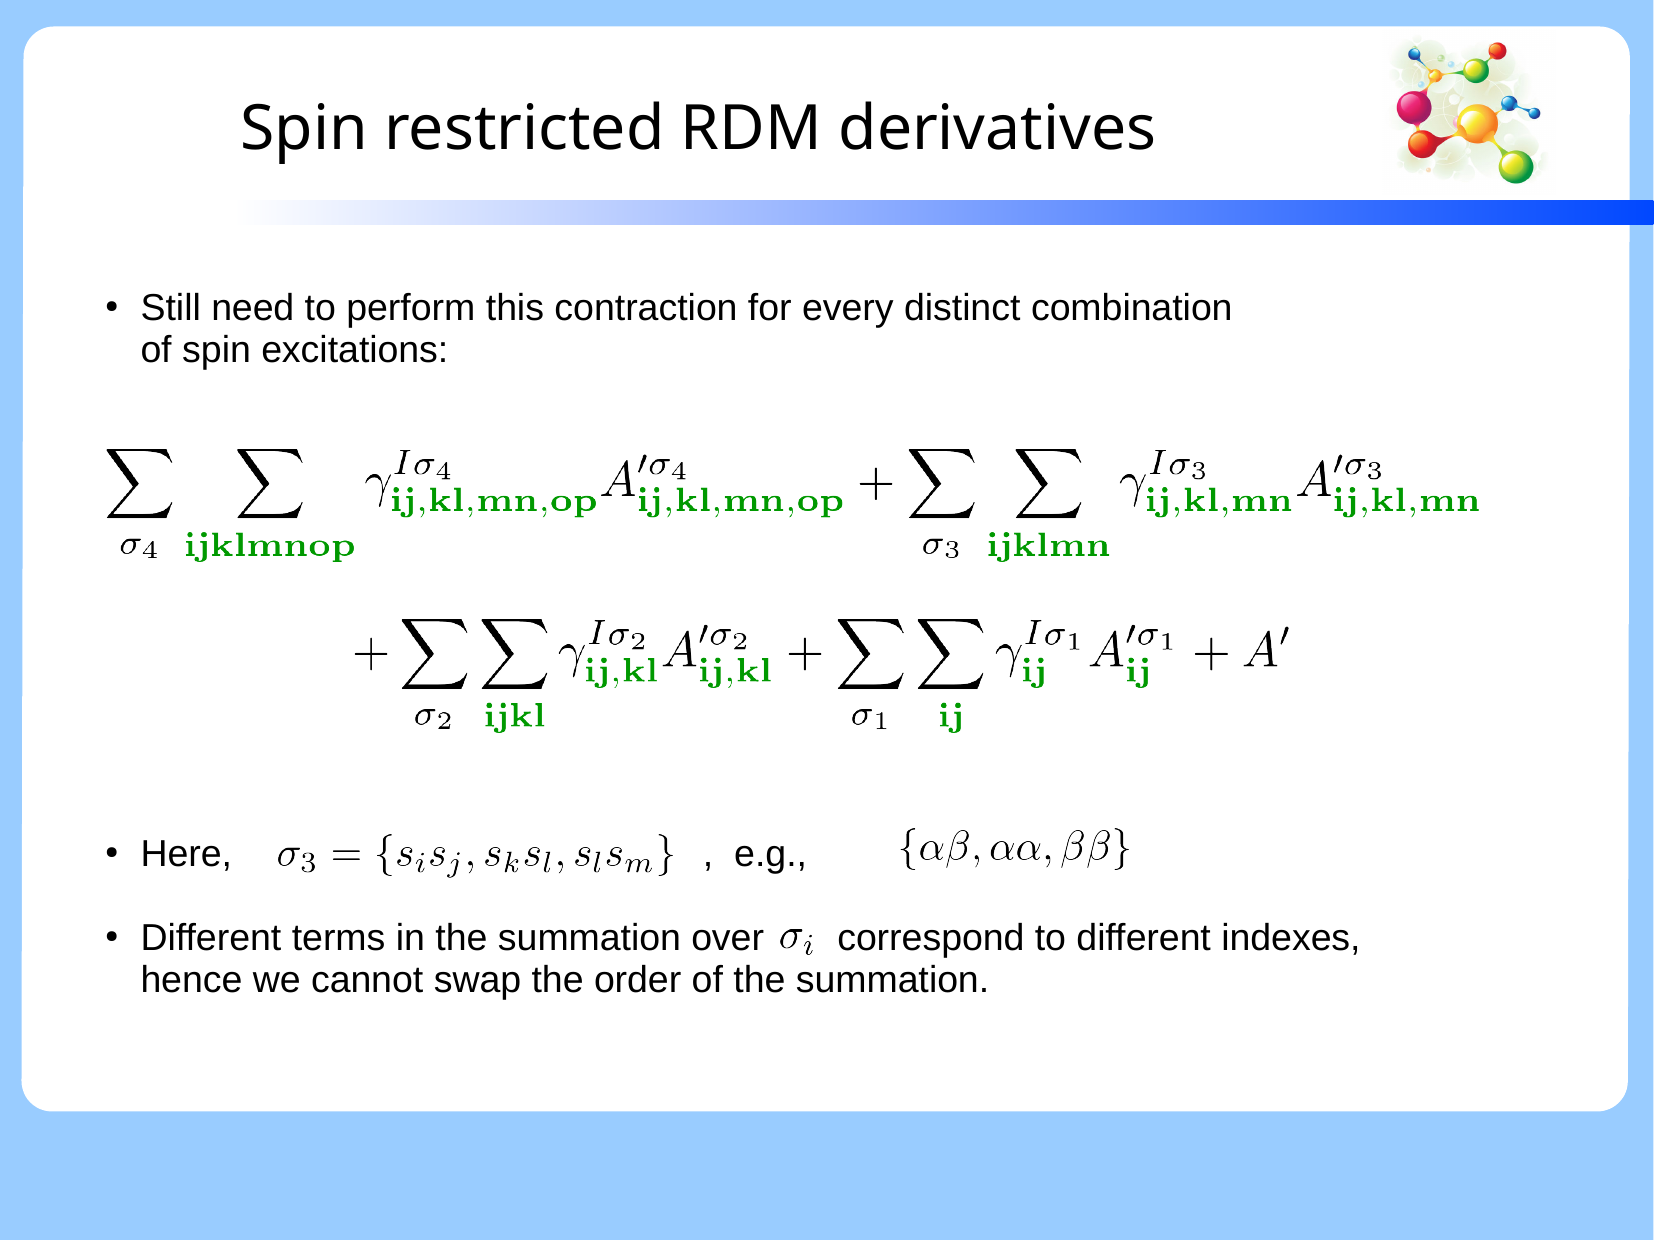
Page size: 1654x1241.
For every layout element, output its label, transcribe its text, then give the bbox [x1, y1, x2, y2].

picture [354, 618, 1289, 733]
picture [900, 828, 1129, 871]
picture [278, 834, 673, 878]
text_box Still need to perform this contraction for every distinct combination of spin excitations: Here, , e.g., Different terms in the summation over correspond to different indexes, hence we cannot swap the order of the summation. [90, 279, 1542, 1241]
picture [106, 448, 1479, 562]
title Spin restricted RDM derivatives [82, 49, 1332, 201]
table_cell [956, 201, 961, 224]
table_cell [873, 201, 877, 224]
picture [1382, 29, 1556, 195]
picture [780, 929, 813, 955]
